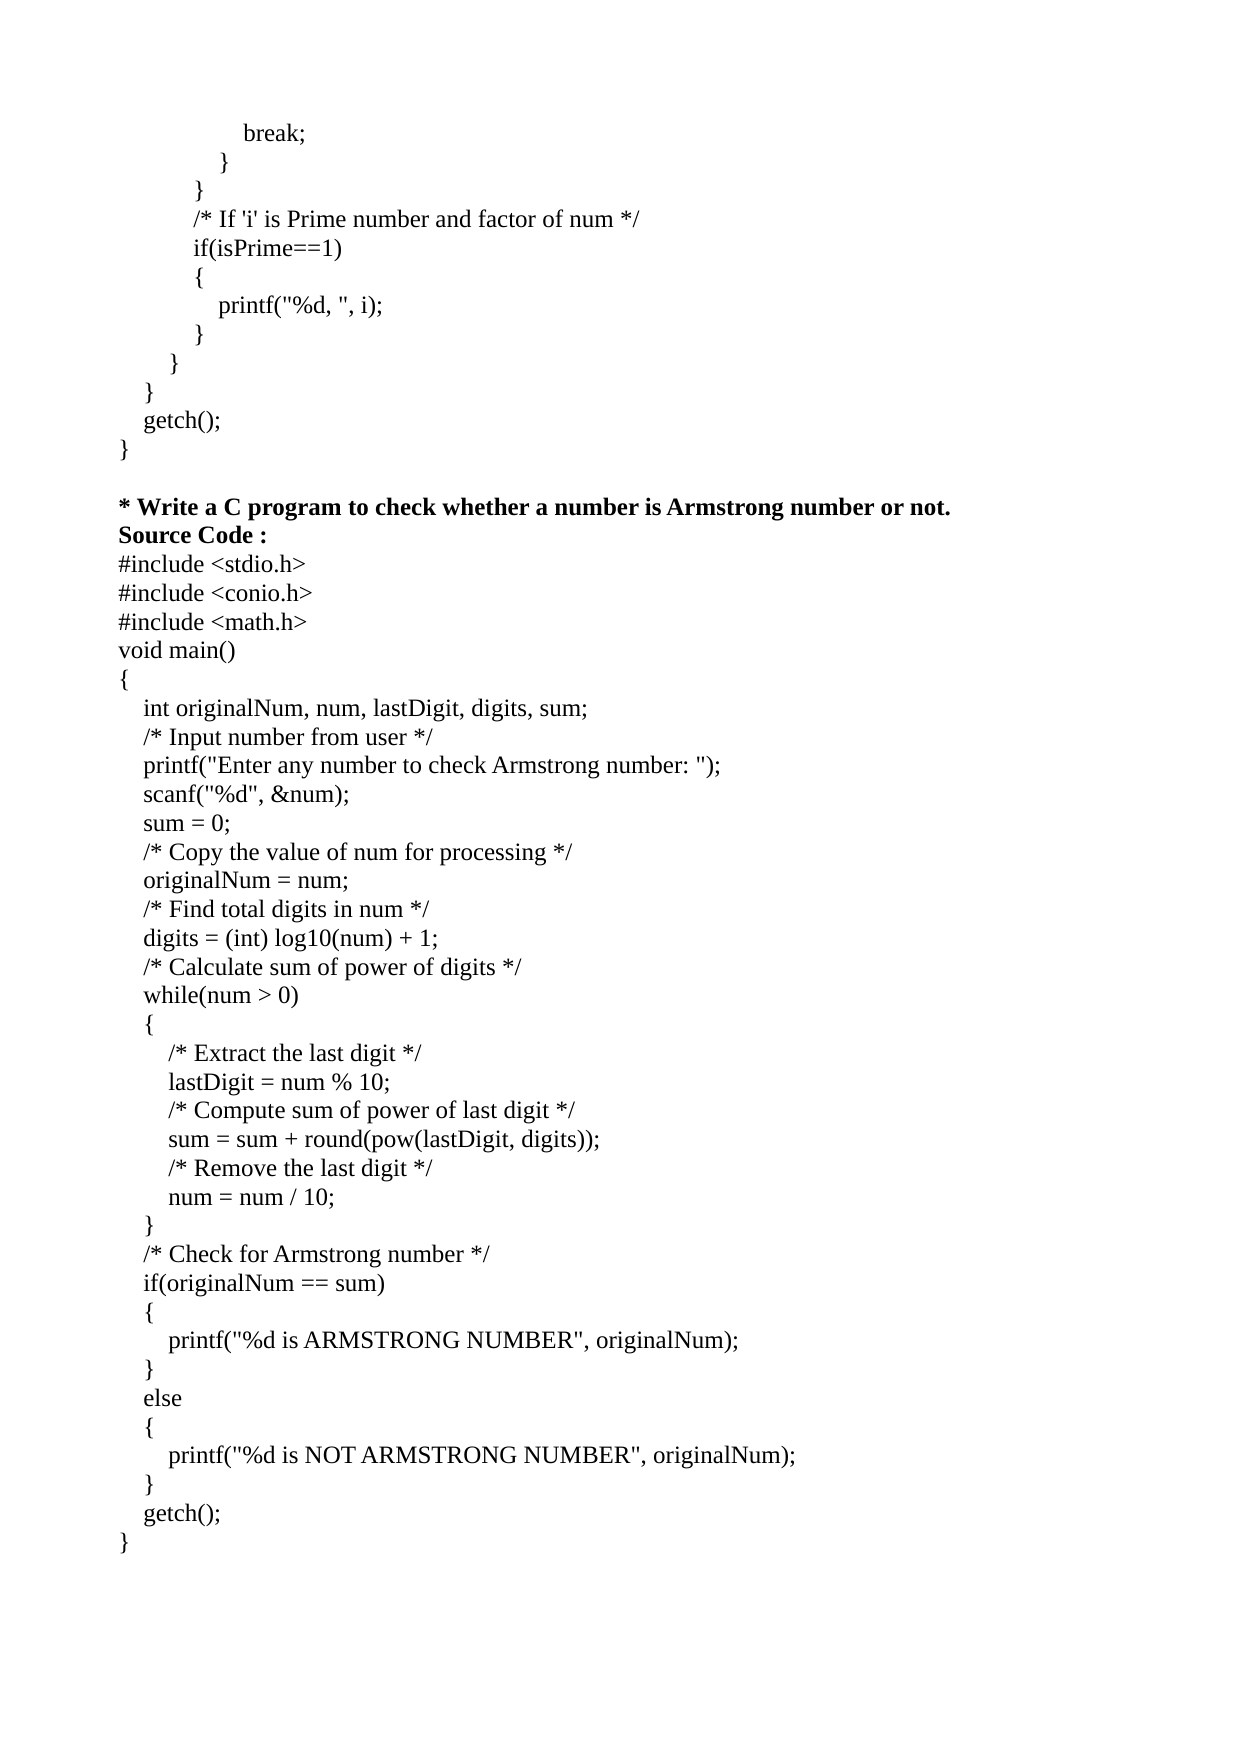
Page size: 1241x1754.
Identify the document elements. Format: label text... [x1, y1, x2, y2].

text int originalNum, num, lastDigit, digits, sum; [118, 693, 1122, 722]
text } [118, 434, 1122, 463]
text } [118, 1211, 1122, 1239]
text } [118, 377, 1122, 406]
text getch(); [118, 1498, 1122, 1527]
text /* Calculate sum of power of digits */ [118, 952, 1122, 981]
text { [118, 1412, 1122, 1441]
text printf("Enter any number to check Armstrong number: "); [118, 751, 1122, 779]
text } [118, 319, 1122, 348]
text #include <math.h> [118, 607, 1122, 636]
text printf("%d, ", i); [118, 291, 1122, 319]
text { [118, 262, 1122, 291]
text originalNum = num; [118, 866, 1122, 894]
text /* Input number from user */ [118, 722, 1122, 751]
text /* If 'i' is Prime number and factor of num */ [118, 204, 1122, 233]
text if(originalNum == sum) [118, 1268, 1122, 1297]
text /* Copy the value of num for processing */ [118, 837, 1122, 866]
text break; [118, 118, 1122, 147]
text digits = (int) log10(num) + 1; [118, 923, 1122, 952]
text } [118, 1527, 1122, 1556]
text num = num / 10; [118, 1182, 1122, 1211]
text sum = sum + round(pow(lastDigit, digits)); [118, 1124, 1122, 1153]
text else [118, 1383, 1122, 1412]
text #include <conio.h> [118, 578, 1122, 607]
text /* Extract the last digit */ [118, 1038, 1122, 1067]
text printf("%d is ARMSTRONG NUMBER", originalNum); [118, 1326, 1122, 1354]
text sum = 0; [118, 808, 1122, 837]
text { [118, 1009, 1122, 1038]
text } [118, 147, 1122, 176]
text printf("%d is NOT ARMSTRONG NUMBER", originalNum); [118, 1441, 1122, 1469]
text /* Find total digits in num */ [118, 894, 1122, 923]
text { [118, 664, 1122, 693]
text /* Remove the last digit */ [118, 1153, 1122, 1182]
text lastDigit = num % 10; [118, 1067, 1122, 1096]
text } [118, 1354, 1122, 1383]
text scanf("%d", &num); [118, 779, 1122, 808]
text } [118, 1469, 1122, 1498]
text } [118, 348, 1122, 377]
text #include <stdio.h> [118, 549, 1122, 578]
text /* Compute sum of power of last digit */ [118, 1096, 1122, 1124]
text { [118, 1297, 1122, 1326]
text } [118, 176, 1122, 204]
text getch(); [118, 406, 1122, 434]
text while(num > 0) [118, 981, 1122, 1009]
text /* Check for Armstrong number */ [118, 1239, 1122, 1268]
text * Write a C program to check whether a number is Armstrong number or not. [118, 492, 1122, 521]
text Source Code : [118, 521, 1122, 549]
text void main() [118, 636, 1122, 664]
text if(isPrime==1) [118, 233, 1122, 262]
